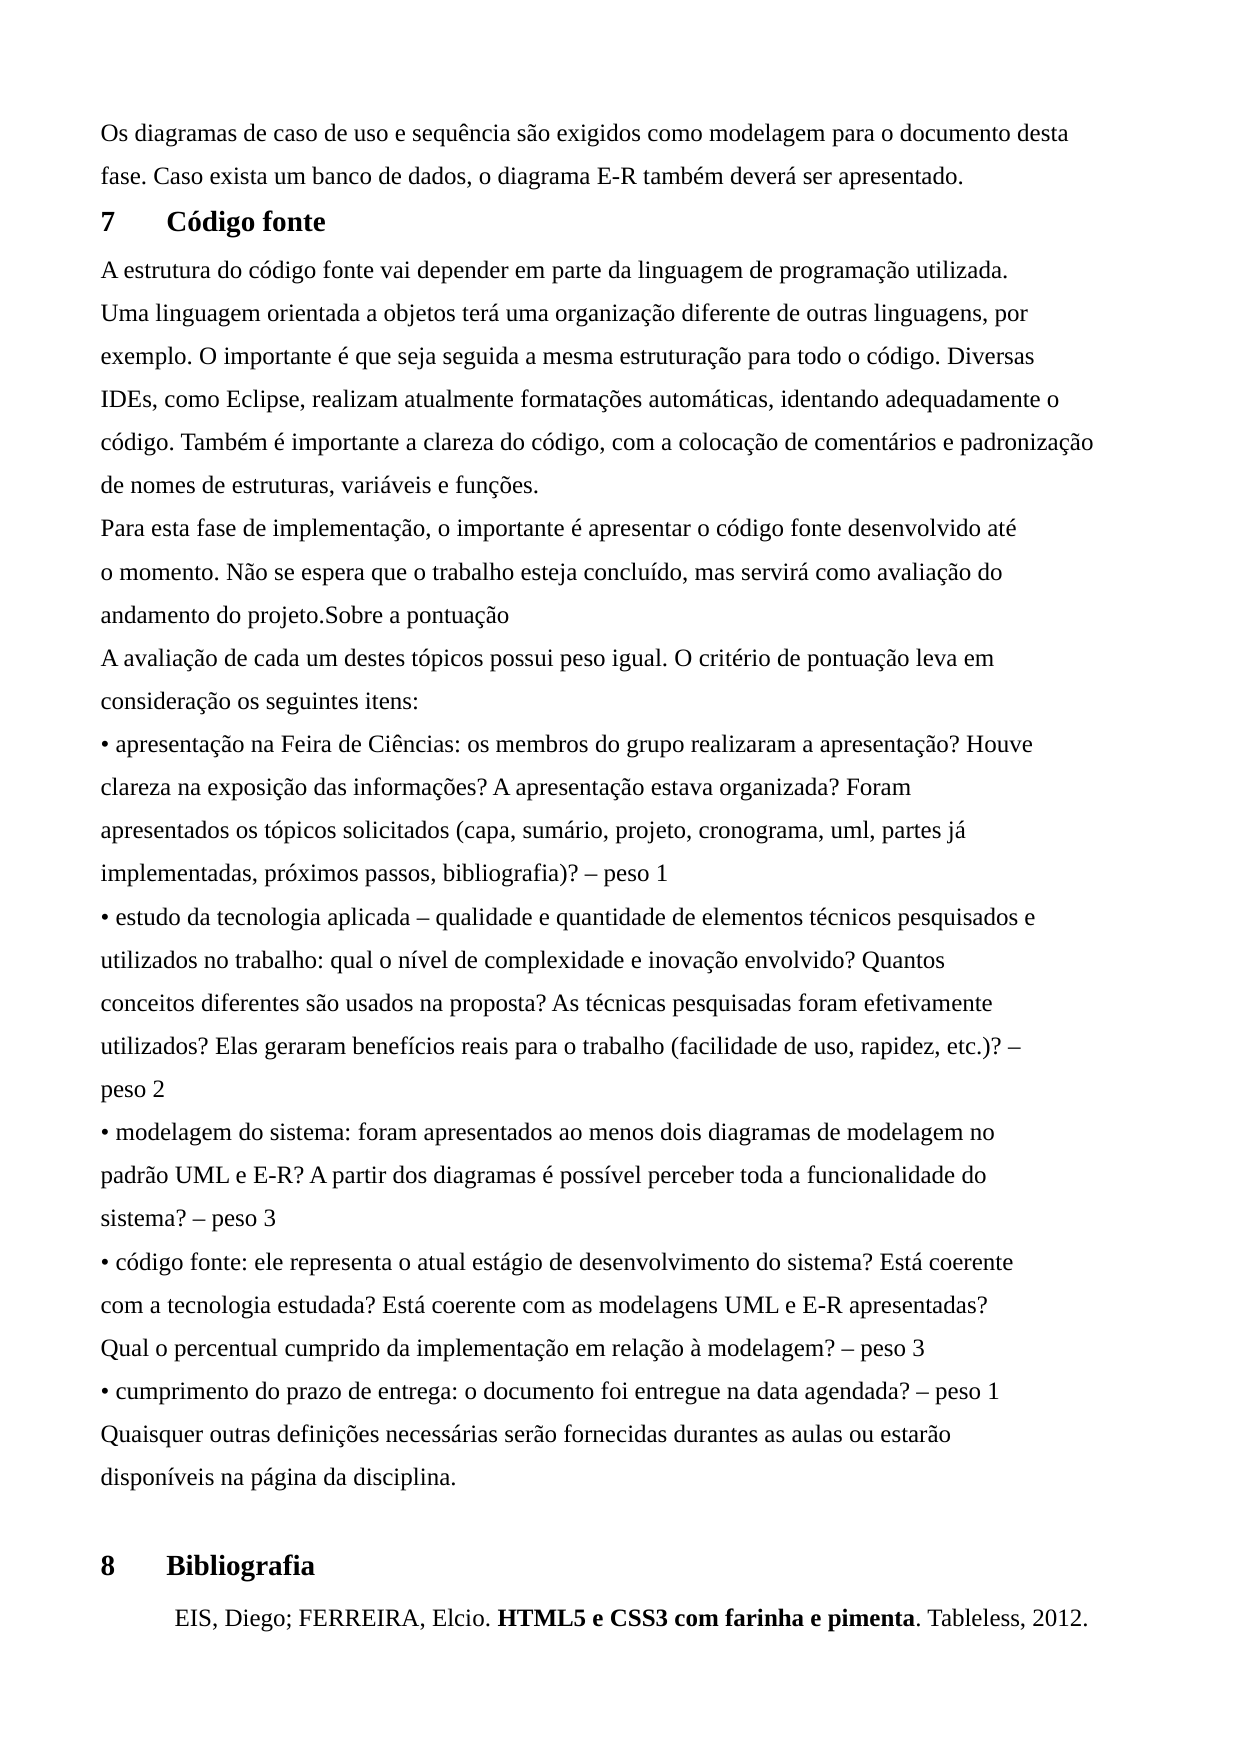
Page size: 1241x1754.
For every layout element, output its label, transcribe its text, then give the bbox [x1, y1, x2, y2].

text Qual o percentual cumprido da implementação em relação à modelagem? – peso 3 [100, 1333, 1122, 1362]
text • cumprimento do prazo de entrega: o documento foi entregue na data agendada? – peso 1 [100, 1376, 1122, 1405]
text • modelagem do sistema: foram apresentados ao menos dois diagramas de modelagem no [100, 1117, 1122, 1146]
text clareza na exposição das informações? A apresentação estava organizada? Foram [100, 772, 1122, 801]
text conceitos diferentes são usados na proposta? As técnicas pesquisadas foram efetivamente [100, 988, 1122, 1017]
text código. Também é importante a clareza do código, com a colocação de comentários e padronização [100, 427, 1122, 456]
text disponíveis na página da disciplina. [100, 1462, 1122, 1491]
text 8 Bibliografia [100, 1548, 1122, 1582]
text com a tecnologia estudada? Está coerente com as modelagens UML e E-R apresentadas? [100, 1290, 1122, 1318]
text fase. Caso exista um banco de dados, o diagrama E-R também deverá ser apresentado. [100, 161, 1122, 190]
text Para esta fase de implementação, o importante é apresentar o código fonte desenvolvido até [100, 513, 1122, 542]
text andamento do projeto.Sobre a pontuação [100, 600, 1122, 628]
text padrão UML e E-R? A partir dos diagramas é possível perceber toda a funcionalidade do [100, 1160, 1122, 1189]
text A avaliação de cada um destes tópicos possui peso igual. O critério de pontuação leva em [100, 643, 1122, 672]
text EIS, Diego; FERREIRA, Elcio. HTML5 e CSS3 com farinha e pimenta. Tableless, 2012. [100, 1599, 1122, 1632]
text apresentados os tópicos solicitados (capa, sumário, projeto, cronograma, uml, partes já [100, 815, 1122, 844]
text • estudo da tecnologia aplicada – qualidade e quantidade de elementos técnicos pesquisados e [100, 902, 1122, 930]
text 7 Código fonte [100, 204, 1122, 238]
text • código fonte: ele representa o atual estágio de desenvolvimento do sistema? Está coerente [100, 1247, 1122, 1275]
text Uma linguagem orientada a objetos terá uma organização diferente de outras linguagens, por [100, 298, 1122, 327]
text utilizados no trabalho: qual o nível de complexidade e inovação envolvido? Quantos [100, 945, 1122, 973]
text Os diagramas de caso de uso e sequência são exigidos como modelagem para o documento desta [100, 118, 1122, 147]
text Quaisquer outras definições necessárias serão fornecidas durantes as aulas ou estarão [100, 1419, 1122, 1448]
text IDEs, como Eclipse, realizam atualmente formatações automáticas, identando adequadamente o [100, 384, 1122, 413]
text • apresentação na Feira de Ciências: os membros do grupo realizaram a apresentação? Houve [100, 729, 1122, 758]
text exemplo. O importante é que seja seguida a mesma estruturação para todo o código. Diversas [100, 341, 1122, 370]
text o momento. Não se espera que o trabalho esteja concluído, mas servirá como avaliação do [100, 557, 1122, 585]
text peso 2 [100, 1074, 1122, 1103]
text sistema? – peso 3 [100, 1203, 1122, 1232]
text A estrutura do código fonte vai depender em parte da linguagem de programação utilizada. [100, 255, 1122, 283]
text de nomes de estruturas, variáveis e funções. [100, 470, 1122, 499]
text utilizados? Elas geraram benefícios reais para o trabalho (facilidade de uso, rapidez, etc.)? – [100, 1031, 1122, 1060]
text implementadas, próximos passos, bibliografia)? – peso 1 [100, 858, 1122, 887]
text consideração os seguintes itens: [100, 686, 1122, 715]
